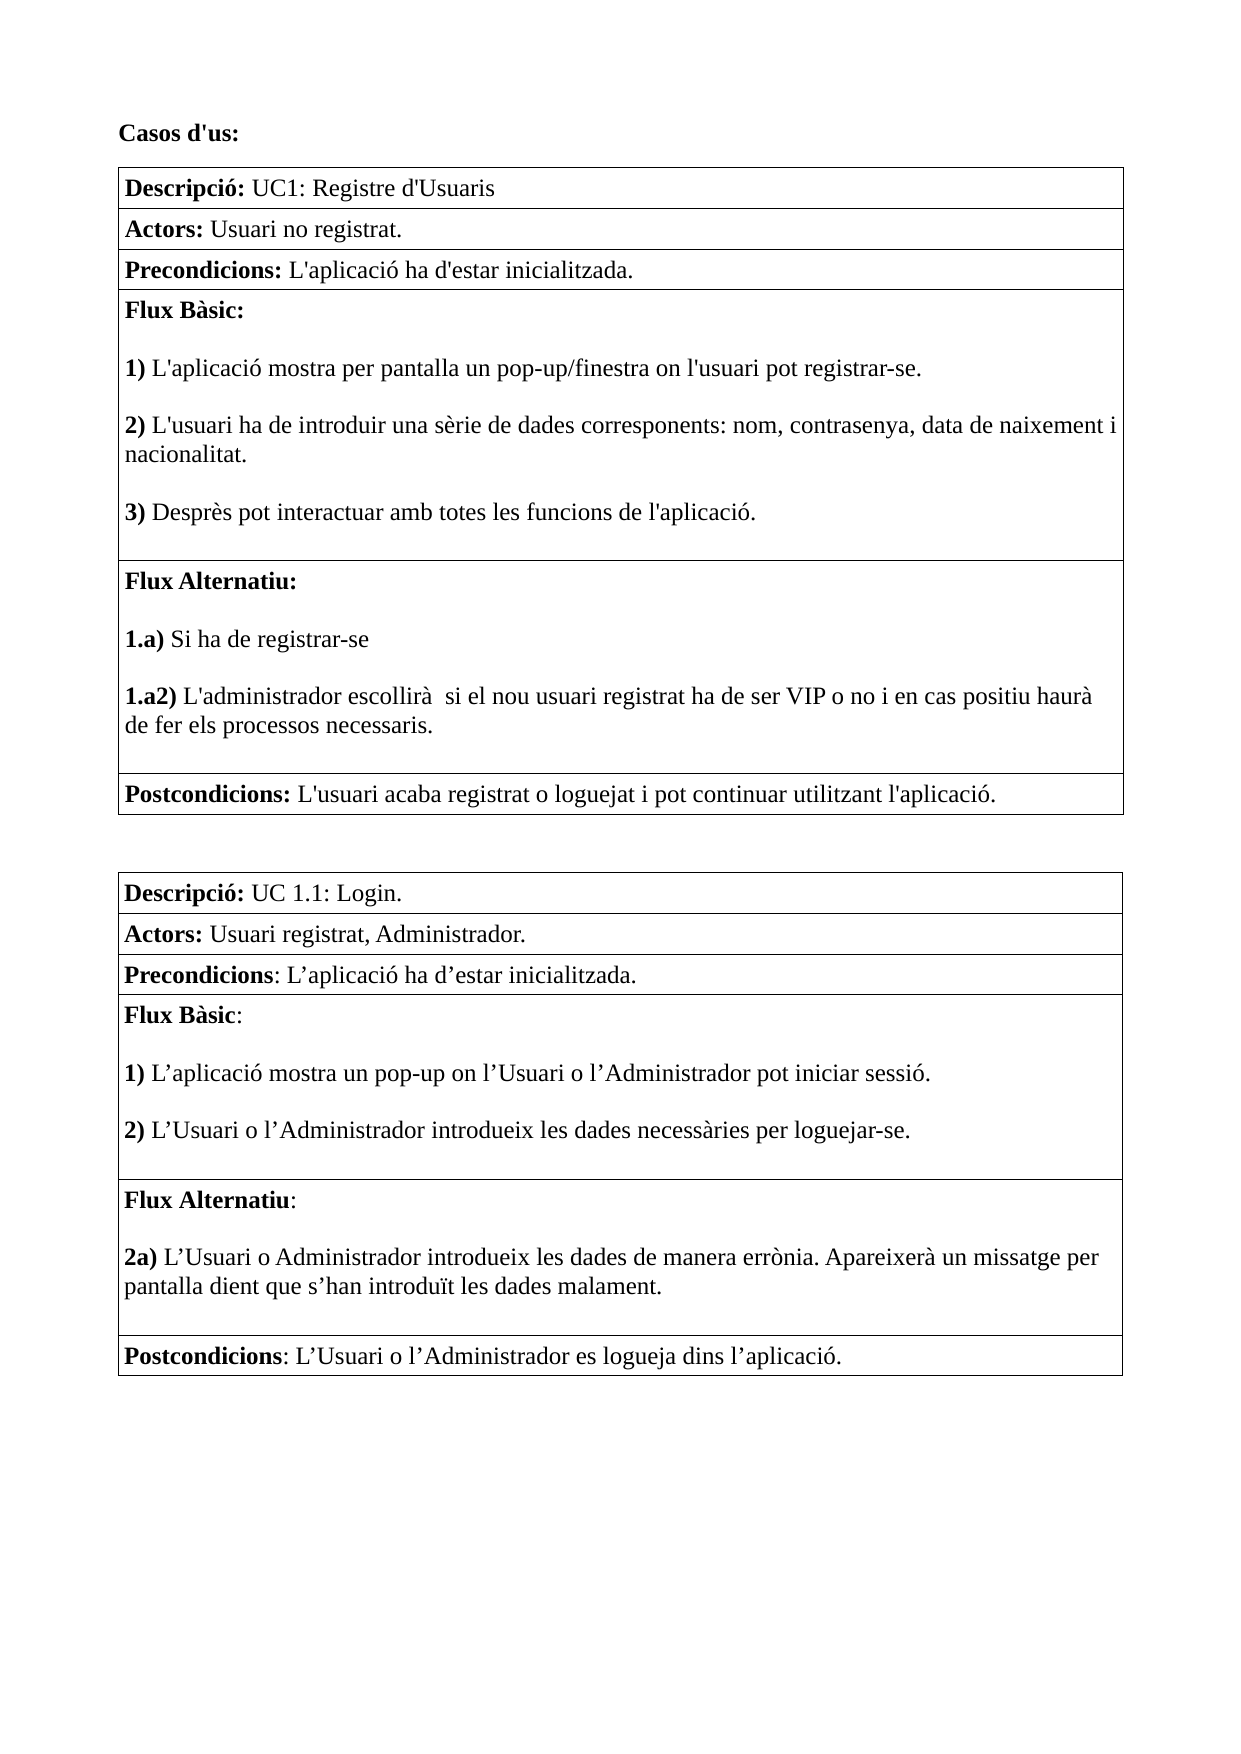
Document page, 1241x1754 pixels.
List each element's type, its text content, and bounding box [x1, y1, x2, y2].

table_cell Flux Bàsic: 1) L’aplicació mostra un pop-up on l’Usuari o l’Administrador pot iniciar sessió. 2) L’Usuari o l’Administrador introdueix les dades necessàries per loguejar-se. [119, 995, 1122, 1179]
table_cell Precondicions: L’aplicació ha d’estar inicialitzada. [119, 955, 1122, 994]
table_header Descripció: UC 1.1: Login. [119, 873, 1122, 913]
table_cell Flux Alternatiu: 1.a) Si ha de registrar-se 1.a2) L'administrador escollirà si el nou usuari registrat ha de ser VIP o no i en cas positiu haurà de fer els processos necessaris. [119, 561, 1123, 773]
table_cell Actors: Usuari registrat, Administrador. [119, 914, 1122, 953]
table_header Descripció: UC1: Registre d'Usuaris [119, 168, 1123, 208]
table_cell Precondicions: L'aplicació ha d'estar inicialitzada. [119, 250, 1123, 289]
table_cell Flux Bàsic: 1) L'aplicació mostra per pantalla un pop-up/finestra on l'usuari pot registrar-se. 2) L'usuari ha de introduir una sèrie de dades corresponents: nom, contrasenya, data de naixement i nacionalitat. 3) Desprès pot interactuar amb totes les funcions de l'aplicació. [119, 290, 1123, 560]
table_cell Postcondicions: L’Usuari o l’Administrador es logueja dins l’aplicació. [119, 1336, 1122, 1375]
table_cell Flux Alternatiu: 2a) L’Usuari o Administrador introdueix les dades de manera errònia. Apareixerà un missatge per pantalla dient que s’han introduït les dades malament. [119, 1180, 1122, 1334]
table_cell Postcondicions: L'usuari acaba registrat o loguejat i pot continuar utilitzant l'aplicació. [119, 774, 1123, 814]
table_cell Actors: Usuari no registrat. [119, 209, 1123, 249]
text Casos d'us: [118, 118, 1122, 147]
